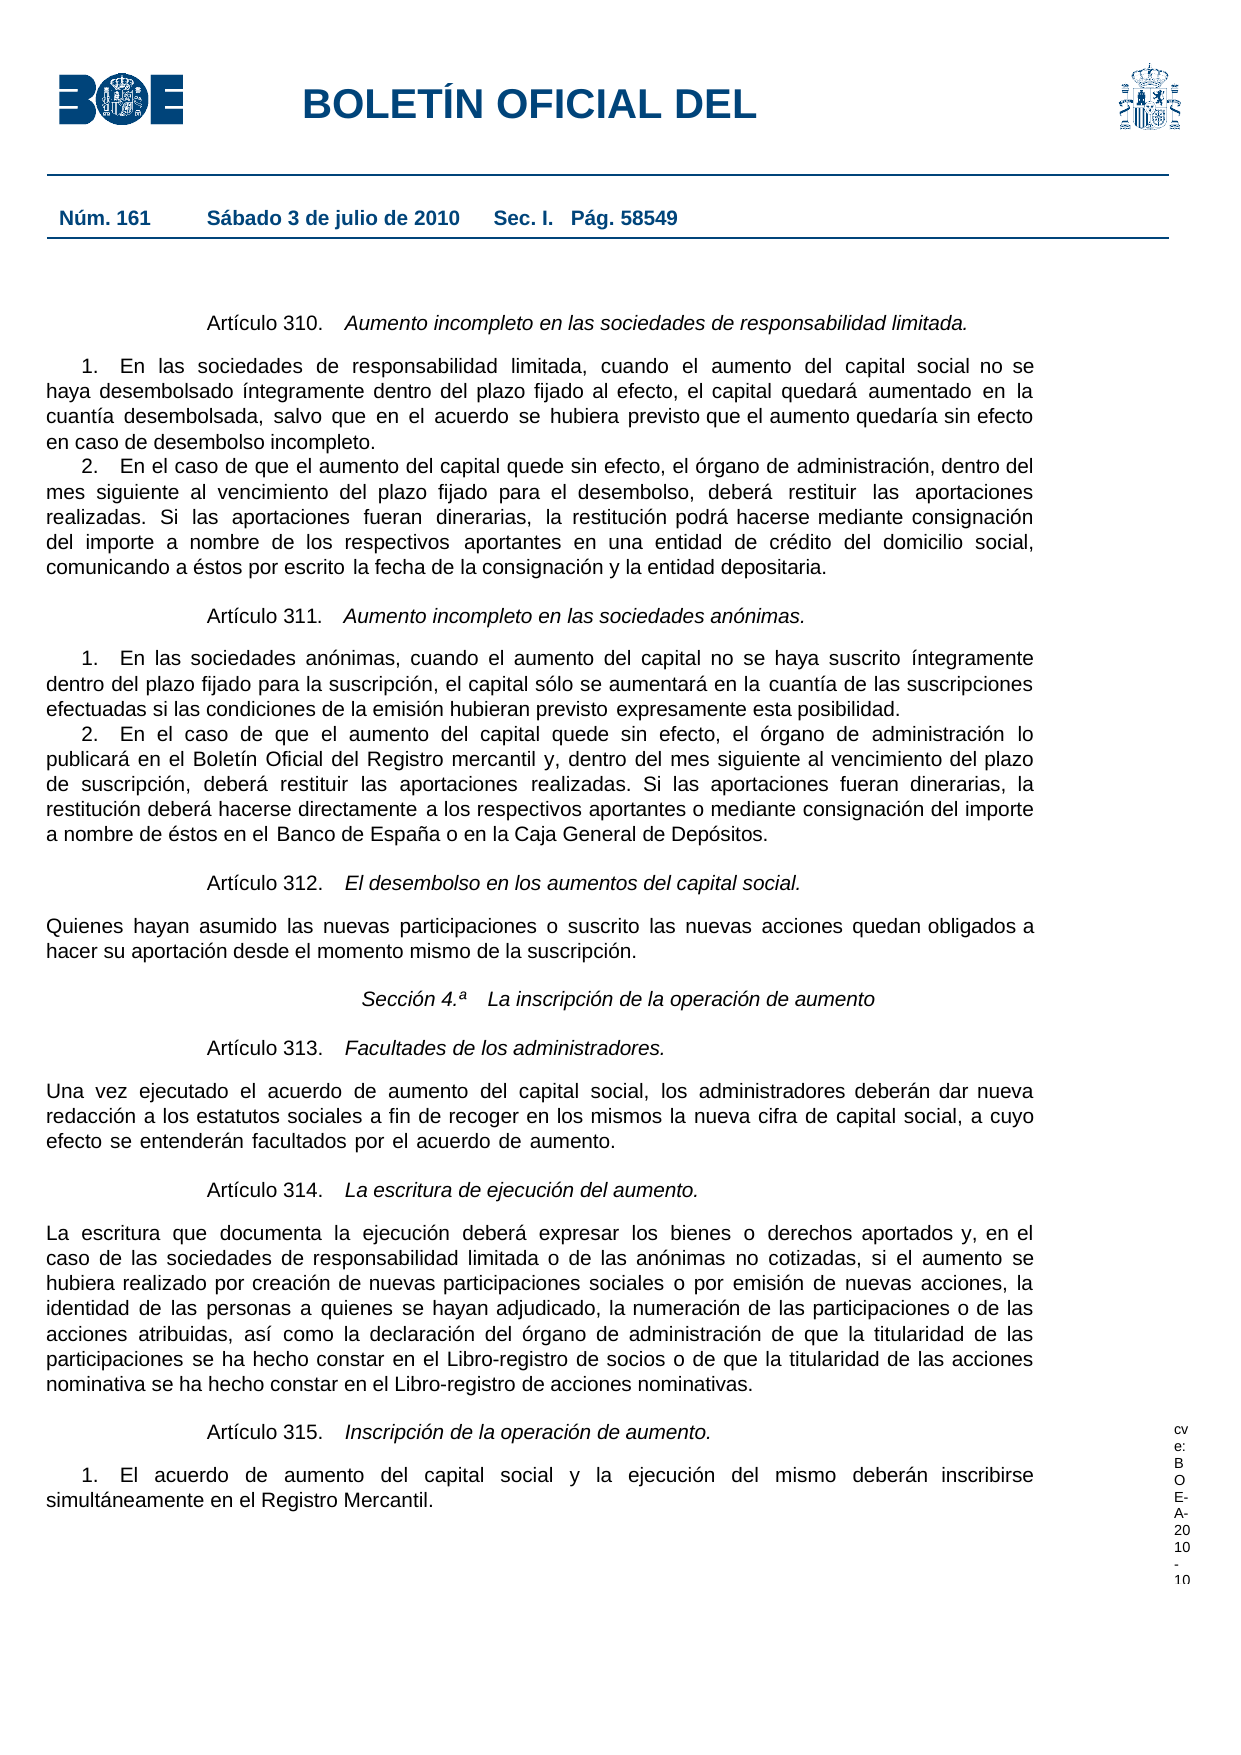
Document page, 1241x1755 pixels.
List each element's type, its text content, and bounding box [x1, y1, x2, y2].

text Artículo 314. La escritura de ejecución del aumento. [207, 1178, 1195, 1202]
subtitle Núm. 161 Sábado 3 de julio de 2010 Sec. I. Pág. 58549 [59, 205, 1195, 229]
text Artículo 312. El desembolso en los aumentos del capital social. [207, 871, 1195, 895]
text Una vez ejecutado el acuerdo de aumento del capital social, los administradores deberán dar nueva redacción a los estatutos sociales a fin de recoger en los mismos la nueva cifra de capital social, a cuyo efecto se entenderán facultados por el acuerdo de aumento. [46, 1079, 1034, 1153]
list En las sociedades anónimas, cuando el aumento del capital no se haya suscrito íntegramente dentro del plazo fijado para la suscripción, el capital sólo se aumentará en la cuantía de las suscripciones efectuadas si las condiciones de la emisión hubieran previsto expresamente esta posibilidad. [46, 646, 1034, 721]
text Artículo 311. Aumento incompleto en las sociedades anónimas. [207, 603, 1195, 627]
list En las sociedades de responsabilidad limitada, cuando el aumento del capital social no se haya desembolsado íntegramente dentro del plazo fijado al efecto, el capital quedará aumentado en la cuantía desembolsada, salvo que en el acuerdo se hubiera previsto que el aumento quedaría sin efecto en caso de desembolso incompleto. [46, 354, 1034, 453]
text cve: BOE-A-2010-10544 [1174, 1421, 1191, 1584]
text Quienes hayan asumido las nuevas participaciones o suscrito las nuevas acciones quedan obligados a hacer su aportación desde el momento mismo de la suscripción. [46, 914, 1034, 963]
text Sección 4.ª La inscripción de la operación de aumento [361, 987, 1195, 1011]
text La escritura que documenta la ejecución deberá expresar los bienes o derechos aportados y, en el caso de las sociedades de responsabilidad limitada o de las anónimas no cotizadas, si el aumento se hubiera realizado por creación de nuevas participaciones sociales o por emisión de nuevas acciones, la identidad de las personas a quienes se hayan adjudicado, la numeración de las participaciones o de las acciones atribuidas, así como la declaración del órgano de administración de que la titularidad de las participaciones se ha hecho constar en el Libro-registro de socios o de que la titularidad de las acciones nominativa se ha hecho constar en el Libro-registro de acciones nominativas. [46, 1221, 1034, 1396]
list El acuerdo de aumento del capital social y la ejecución del mismo deberán inscribirse simultáneamente en el Registro Mercantil. [46, 1463, 1034, 1512]
list En el caso de que el aumento del capital quede sin efecto, el órgano de administración, dentro del mes siguiente al vencimiento del plazo fijado para el desembolso, deberá restituir las aportaciones realizadas. Si las aportaciones fueran dinerarias, la restitución podrá hacerse mediante consignación del importe a nombre de los respectivos aportantes en una entidad de crédito del domicilio social, comunicando a éstos por escrito la fecha de la consignación y la entidad depositaria. [46, 454, 1034, 579]
text Artículo 310. Aumento incompleto en las sociedades de responsabilidad limitada. [207, 311, 1195, 335]
list En el caso de que el aumento del capital quede sin efecto, el órgano de administración lo publicará en el Boletín Oficial del Registro mercantil y, dentro del mes siguiente al vencimiento del plazo de suscripción, deberá restituir las aportaciones realizadas. Si las aportaciones fueran dinerarias, la restitución deberá hacerse directamente a los respectivos aportantes o mediante consignación del importe a nombre de éstos en el Banco de España o en la Caja General de Depósitos. [46, 722, 1034, 846]
text Artículo 313. Facultades de los administradores. [207, 1036, 1195, 1060]
text Artículo 315. Inscripción de la operación de aumento. [207, 1420, 1195, 1584]
